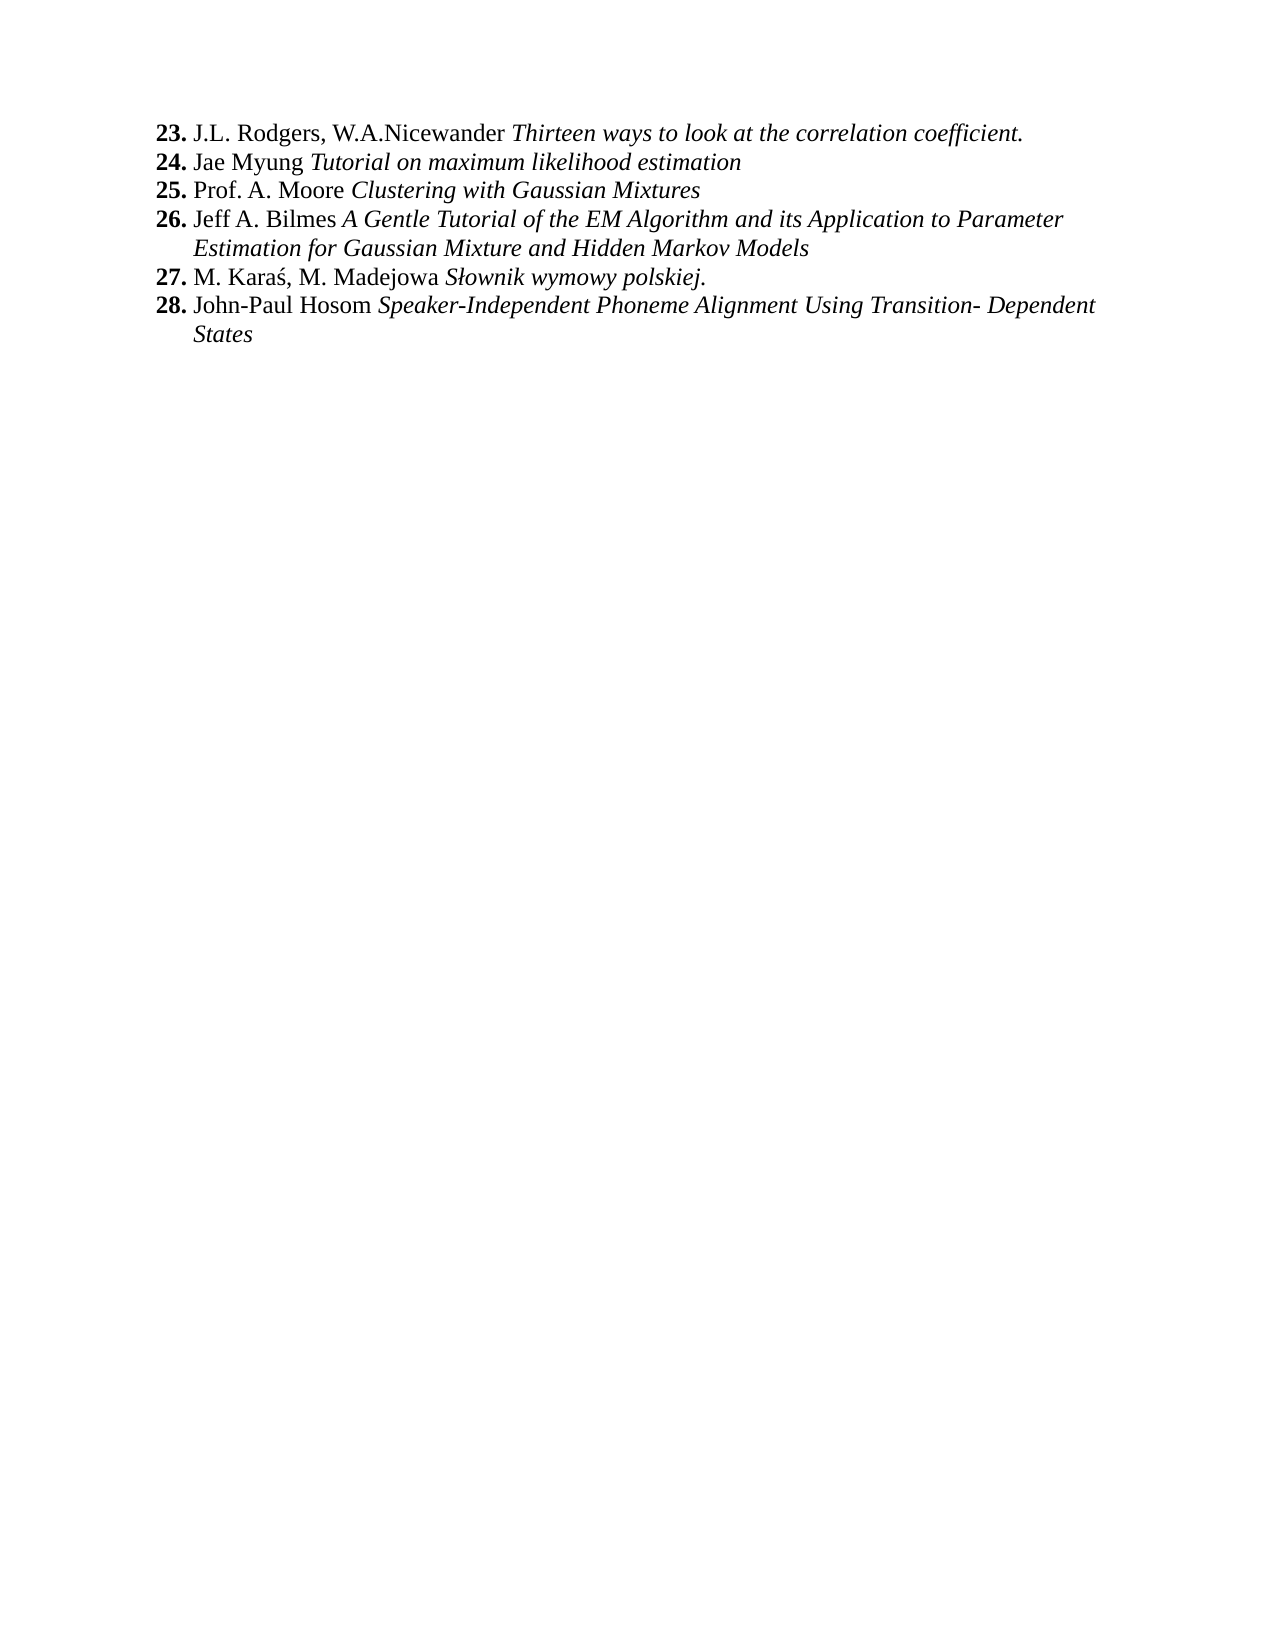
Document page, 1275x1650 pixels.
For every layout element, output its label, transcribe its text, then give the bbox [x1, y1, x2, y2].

list Prof. A. Moore Clustering with Gaussian Mixtures [156, 176, 1157, 204]
list John-Paul Hosom Speaker-Independent Phoneme Alignment Using Transition- Dependent States [156, 291, 1157, 348]
list Jae Myung Tutorial on maximum likelihood estimation [156, 147, 1157, 176]
list J.L. Rodgers, W.A.Nicewander Thirteen ways to look at the correlation coefficient. [156, 118, 1157, 147]
list M. Karaś, M. Madejowa Słownik wymowy polskiej. [156, 262, 1157, 291]
list Jeff A. Bilmes A Gentle Tutorial of the EM Algorithm and its Application to Parameter Estimation for Gaussian Mixture and Hidden Markov Models [156, 204, 1157, 262]
